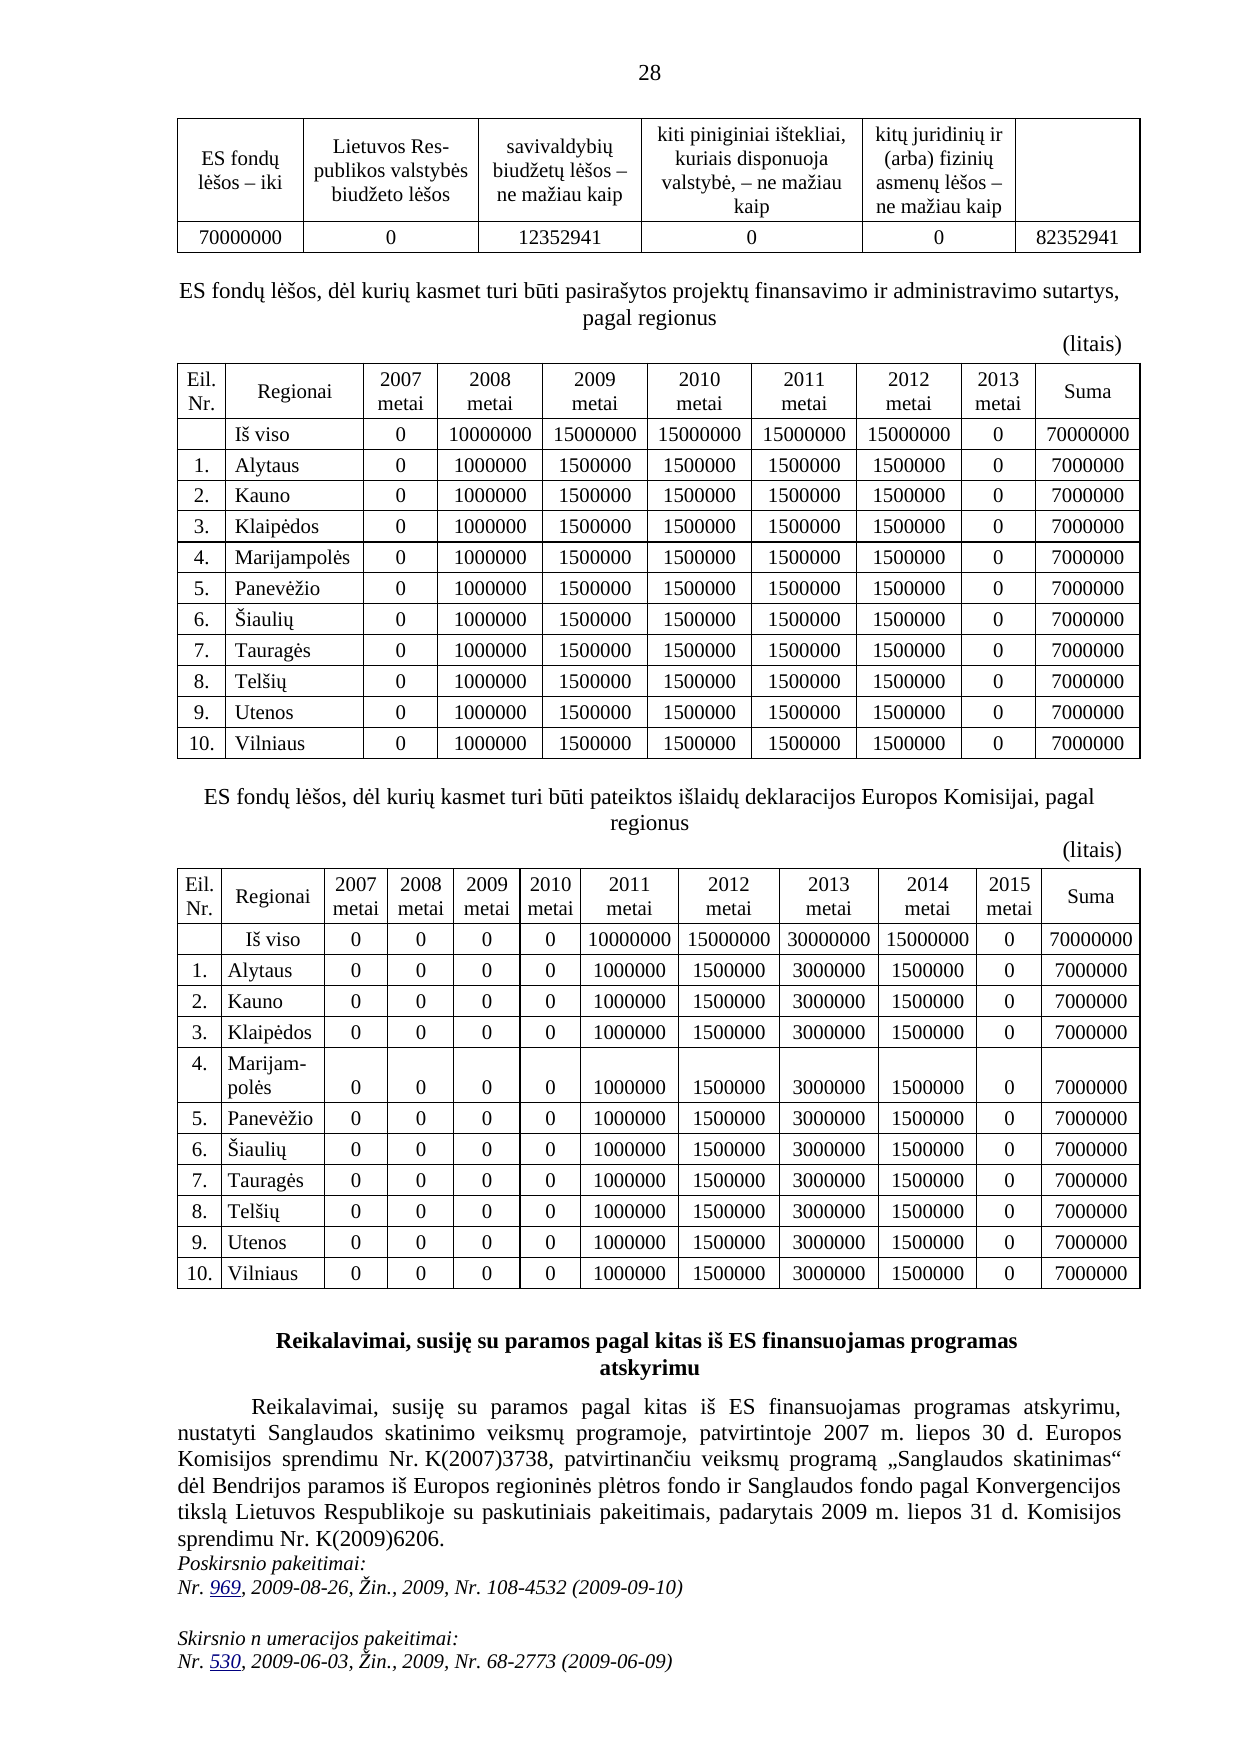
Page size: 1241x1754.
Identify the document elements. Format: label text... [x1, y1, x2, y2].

table_cell 82352941 [1016, 222, 1139, 252]
table_cell 3000000 [780, 1196, 878, 1226]
table_header 2007 metai [364, 364, 437, 418]
table_cell 0 [454, 1196, 519, 1226]
table_cell 9. [178, 1227, 221, 1257]
table_cell 0 [977, 1165, 1041, 1195]
table_cell 6. [178, 604, 225, 634]
table_cell ES fondų lėšos – iki [178, 119, 303, 221]
table_cell 1500000 [879, 955, 976, 985]
table_cell 1500000 [543, 728, 647, 758]
table_cell Utenos [226, 697, 363, 727]
table_cell 7. [178, 635, 225, 665]
table_cell 0 [521, 1017, 580, 1047]
table_cell 0 [325, 1048, 387, 1102]
table_cell 7000000 [1036, 635, 1139, 665]
table_cell 0 [454, 924, 519, 954]
table_cell 8. [178, 666, 225, 696]
table_cell 70000000 [1042, 924, 1139, 954]
table_cell 0 [962, 481, 1035, 510]
table_cell 0 [364, 419, 437, 448]
table_cell 0 [962, 543, 1035, 572]
table_header 2008 metai [388, 869, 453, 923]
table_cell 1500000 [543, 697, 647, 727]
table_cell 7000000 [1036, 543, 1139, 572]
table_cell 1000000 [438, 697, 542, 727]
table_cell 1500000 [857, 450, 961, 479]
table_cell Vilniaus [226, 728, 363, 758]
table_cell 3000000 [780, 986, 878, 1016]
table_cell 0 [454, 1048, 519, 1102]
table_cell 1000000 [438, 481, 542, 510]
table_cell 1500000 [543, 666, 647, 696]
table_cell 1500000 [679, 1258, 779, 1288]
table_cell 1500000 [648, 511, 751, 541]
table_cell 1000000 [581, 986, 678, 1016]
table_cell Telšių [222, 1196, 324, 1226]
table_cell 1500000 [752, 728, 856, 758]
table_cell 1500000 [543, 481, 647, 510]
table_cell 0 [454, 1017, 519, 1047]
table_cell 70000000 [178, 222, 303, 252]
table_cell 7000000 [1036, 728, 1139, 758]
table_header Eil. Nr. [178, 869, 221, 923]
table_cell 7. [178, 1165, 221, 1195]
table_cell 0 [364, 543, 437, 572]
table_header 2009 metai [543, 364, 647, 418]
table_cell 0 [388, 1048, 453, 1102]
table_cell 1000000 [581, 1134, 678, 1164]
table_cell 0 [388, 1227, 453, 1257]
table_cell 8. [178, 1196, 221, 1226]
table_cell 4. [178, 543, 225, 572]
table_cell 3000000 [780, 1227, 878, 1257]
table_cell 1500000 [857, 481, 961, 510]
table_cell 1500000 [648, 481, 751, 510]
table_cell 0 [325, 986, 387, 1016]
table_cell 0 [863, 222, 1015, 252]
table_cell Marijam­polės [222, 1048, 324, 1102]
table_cell 3. [178, 1017, 221, 1047]
table_cell 0 [454, 986, 519, 1016]
table_cell 1500000 [679, 955, 779, 985]
table_cell 1500000 [679, 1103, 779, 1133]
table_cell 0 [364, 666, 437, 696]
table_cell 7000000 [1042, 955, 1139, 985]
table_cell 1500000 [879, 1258, 976, 1288]
table_cell 1500000 [879, 1017, 976, 1047]
table_cell 1500000 [857, 697, 961, 727]
table_cell 0 [977, 955, 1041, 985]
table_cell 1500000 [752, 604, 856, 634]
text Nr. 969, 2009-08-26, Žin., 2009, Nr. 108-4532 (2009-09-10) [177, 1575, 1122, 1599]
table_cell 0 [962, 697, 1035, 727]
table_cell Iš viso [222, 924, 324, 954]
table_cell 0 [388, 1165, 453, 1195]
table_cell 0 [364, 728, 437, 758]
table_cell 0 [388, 924, 453, 954]
table_header 2009 metai [454, 869, 519, 923]
table_cell 0 [521, 1103, 580, 1133]
table_cell 1500000 [879, 1103, 976, 1133]
table_header 2015 metai [977, 869, 1041, 923]
table_cell 1500000 [648, 666, 751, 696]
table_cell 6. [178, 1134, 221, 1164]
text Poskirsnio pakeitimai: [177, 1551, 1122, 1575]
table_cell 0 [521, 1227, 580, 1257]
table_cell 0 [962, 604, 1035, 634]
table_cell 7000000 [1042, 1017, 1139, 1047]
table_cell 0 [364, 697, 437, 727]
table_cell 0 [962, 728, 1035, 758]
table_cell 3. [178, 511, 225, 541]
text ES fondų lėšos, dėl kurių kasmet turi būti pasirašytos projektų finansavimo ir administravimo sutartys, pagal regionus [177, 277, 1122, 330]
table_cell Šiaulių [226, 604, 363, 634]
table_cell 12352941 [479, 222, 641, 252]
table_cell 0 [521, 924, 580, 954]
table_cell 0 [962, 666, 1035, 696]
table_cell savivaldybių biudžetų lėšos – ne mažiau kaip [479, 119, 641, 221]
text ES fondų lėšos, dėl kurių kasmet turi būti pateiktos išlaidų deklaracijos Europos Komisijai, pagal regionus [177, 783, 1122, 836]
table_cell Panevėžio [222, 1103, 324, 1133]
table_cell Telšių [226, 666, 363, 696]
table_cell 1500000 [543, 543, 647, 572]
table_cell kiti piniginiai ištekliai, kuriais disponuoja valstybė, – ne mažiau kaip [642, 119, 862, 221]
table_cell Klaipėdos [226, 511, 363, 541]
table_header Regionai [226, 364, 363, 418]
table_cell 0 [388, 1258, 453, 1288]
table_cell 1500000 [752, 450, 856, 479]
table_cell 0 [304, 222, 478, 252]
table_header Eil. Nr. [178, 364, 225, 418]
table_cell 0 [388, 1103, 453, 1133]
table_cell 0 [325, 924, 387, 954]
table_cell 1000000 [581, 1048, 678, 1102]
table_cell 1000000 [581, 1103, 678, 1133]
table_cell 0 [977, 986, 1041, 1016]
table_cell 15000000 [857, 419, 961, 448]
table_cell 1500000 [752, 666, 856, 696]
table_cell 0 [364, 511, 437, 541]
table_cell 1500000 [879, 986, 976, 1016]
table_cell 1000000 [581, 1227, 678, 1257]
table_cell 4. [178, 1048, 221, 1102]
table_cell 10000000 [438, 419, 542, 448]
table_header 2011 metai [581, 869, 678, 923]
table_cell 5. [178, 573, 225, 603]
table_cell Iš viso [226, 419, 363, 448]
table_cell 0 [454, 1103, 519, 1133]
table_cell Kauno [222, 986, 324, 1016]
table_cell Tauragės [226, 635, 363, 665]
table_cell Utenos [222, 1227, 324, 1257]
table_cell 7000000 [1042, 1196, 1139, 1226]
table_cell 0 [454, 1227, 519, 1257]
table_cell 7000000 [1036, 511, 1139, 541]
table_cell 0 [388, 1196, 453, 1226]
table_cell 0 [521, 1258, 580, 1288]
table_cell 1000000 [438, 728, 542, 758]
table_cell 3000000 [780, 955, 878, 985]
table_cell 0 [325, 1258, 387, 1288]
table_cell 1500000 [679, 1196, 779, 1226]
table_cell 7000000 [1036, 697, 1139, 727]
table_cell 7000000 [1042, 1258, 1139, 1288]
table_cell 1500000 [857, 728, 961, 758]
table_cell 30000000 [780, 924, 878, 954]
table_cell 15000000 [679, 924, 779, 954]
table_cell 0 [521, 1196, 580, 1226]
table_cell 1. [178, 450, 225, 479]
table_cell 3000000 [780, 1134, 878, 1164]
table_cell 0 [962, 511, 1035, 541]
table_cell 0 [521, 955, 580, 985]
table_cell 0 [388, 1017, 453, 1047]
table_cell 7000000 [1042, 1227, 1139, 1257]
table_cell 1500000 [679, 1134, 779, 1164]
table_cell 0 [977, 924, 1041, 954]
table_cell 7000000 [1042, 1134, 1139, 1164]
table_cell 0 [388, 955, 453, 985]
table_cell 0 [521, 1048, 580, 1102]
table_cell 1500000 [752, 511, 856, 541]
table_cell 7000000 [1036, 666, 1139, 696]
table_cell 1500000 [648, 728, 751, 758]
text (litais) [177, 330, 1122, 356]
text Reikalavimai, susiję su paramos pagal kitas iš ES finansuojamas programas atskyrimu, nustatyti Sanglaudos skatinimo veiksmų programoje, patvirtintoje 2007 m. liepos 30 d. Europos Komisijos sprendimu Nr. K(2007)3738, patvirtinančiu veiksmų programą „Sanglaudos skatinimas“ dėl Bendrijos paramos iš Europos regioninės plėtros fondo ir Sanglaudos fondo pagal Konvergencijos tikslą Lietuvos Respublikoje su paskutiniais pakeitimais, padarytais 2009 m. liepos 31 d. Komisijos sprendimu Nr. K(2009)6206. [177, 1393, 1122, 1551]
table_cell 10000000 [581, 924, 678, 954]
table_cell Panevėžio [226, 573, 363, 603]
table_cell 0 [325, 1103, 387, 1133]
table_cell 1000000 [438, 635, 542, 665]
table_cell 3000000 [780, 1048, 878, 1102]
table_cell 0 [977, 1196, 1041, 1226]
table_cell Kauno [226, 481, 363, 510]
table_cell 0 [325, 1134, 387, 1164]
table_cell 2. [178, 986, 221, 1016]
table_cell 1500000 [648, 573, 751, 603]
table_cell 1500000 [879, 1227, 976, 1257]
table_cell 15000000 [648, 419, 751, 448]
table_cell Šiaulių [222, 1134, 324, 1164]
table_cell 0 [364, 450, 437, 479]
table_cell 15000000 [879, 924, 976, 954]
text Skirsnio n umeracijos pakeitimai: [177, 1625, 1122, 1649]
table_cell 1000000 [438, 511, 542, 541]
table_cell 1500000 [879, 1134, 976, 1164]
table_cell 1000000 [581, 1017, 678, 1047]
table_cell Alytaus [226, 450, 363, 479]
table_cell 1500000 [752, 635, 856, 665]
table_cell 0 [962, 450, 1035, 479]
table_header [1016, 119, 1139, 221]
table_header 2013 metai [780, 869, 878, 923]
table_cell 10. [178, 1258, 221, 1288]
table_header 2008 metai [438, 364, 542, 418]
table_cell Marijampolės [226, 543, 363, 572]
table_cell 1000000 [581, 1196, 678, 1226]
table_cell Klaipėdos [222, 1017, 324, 1047]
table_cell 0 [325, 955, 387, 985]
table_cell 3000000 [780, 1165, 878, 1195]
table_cell 0 [977, 1227, 1041, 1257]
table_cell 1500000 [543, 635, 647, 665]
table_cell 1000000 [438, 573, 542, 603]
table_cell 1500000 [857, 511, 961, 541]
table_header 2014 metai [879, 869, 976, 923]
table_cell 1500000 [857, 604, 961, 634]
table_header Suma [1042, 869, 1139, 923]
table_cell 7000000 [1042, 1103, 1139, 1133]
table_cell 0 [325, 1017, 387, 1047]
table_cell 1500000 [648, 697, 751, 727]
text Nr. 530, 2009-06-03, Žin., 2009, Nr. 68-2773 (2009-06-09) [177, 1649, 1122, 1673]
table_cell 0 [325, 1196, 387, 1226]
table_cell 0 [364, 604, 437, 634]
table_cell 1500000 [857, 573, 961, 603]
table_cell 1500000 [648, 635, 751, 665]
table_cell 1500000 [543, 604, 647, 634]
table_header 2013 metai [962, 364, 1035, 418]
table_header Suma [1036, 364, 1139, 418]
table_cell 1500000 [679, 986, 779, 1016]
table_cell 0 [364, 635, 437, 665]
table_cell 1500000 [679, 1017, 779, 1047]
table_cell 7000000 [1036, 481, 1139, 510]
table_header 2007 metai [325, 869, 387, 923]
table_cell 1500000 [752, 481, 856, 510]
table_cell 0 [454, 955, 519, 985]
table_cell 1500000 [857, 666, 961, 696]
table_cell 1000000 [438, 450, 542, 479]
table_cell 9. [178, 697, 225, 727]
table_cell Lietuvos Res­publikos valsty­bės biudžeto lėšos [304, 119, 478, 221]
table_cell 0 [454, 1165, 519, 1195]
table_cell 1500000 [752, 573, 856, 603]
table_cell Tauragės [222, 1165, 324, 1195]
table_cell 7000000 [1042, 1165, 1139, 1195]
table_header 2011 metai [752, 364, 856, 418]
table_cell 0 [388, 986, 453, 1016]
text Reikalavimai, susiję su paramos pagal kitas iš ES finansuojamas programas atskyrimu [177, 1328, 1122, 1380]
table_cell 3000000 [780, 1258, 878, 1288]
table_cell [178, 924, 221, 954]
table_cell 7000000 [1036, 573, 1139, 603]
table_cell 1500000 [648, 450, 751, 479]
table_cell Alytaus [222, 955, 324, 985]
table_cell 1500000 [752, 543, 856, 572]
table_cell 7000000 [1036, 604, 1139, 634]
table_cell 0 [388, 1134, 453, 1164]
table_cell 1500000 [879, 1048, 976, 1102]
table_cell 15000000 [752, 419, 856, 448]
table_cell 1500000 [857, 543, 961, 572]
table_cell 0 [364, 573, 437, 603]
table_cell 1500000 [679, 1165, 779, 1195]
table_cell 1500000 [879, 1196, 976, 1226]
table_cell 1500000 [543, 450, 647, 479]
table_cell [178, 419, 225, 448]
table_cell 0 [521, 1134, 580, 1164]
table_cell Vilniaus [222, 1258, 324, 1288]
table_cell 3000000 [780, 1017, 878, 1047]
table_cell 7000000 [1036, 450, 1139, 479]
table_cell 1000000 [581, 955, 678, 985]
table_cell 1000000 [438, 543, 542, 572]
table_cell 1500000 [543, 511, 647, 541]
table_cell 1500000 [752, 697, 856, 727]
table_cell 1500000 [879, 1165, 976, 1195]
table_cell 1000000 [581, 1165, 678, 1195]
table_header 2010 metai [648, 364, 751, 418]
table_cell 15000000 [543, 419, 647, 448]
table_cell 0 [977, 1103, 1041, 1133]
table_cell 7000000 [1042, 986, 1139, 1016]
table_cell 1000000 [438, 604, 542, 634]
table_cell 0 [977, 1048, 1041, 1102]
table_cell 1000000 [438, 666, 542, 696]
table_header 2012 metai [857, 364, 961, 418]
table_cell 70000000 [1036, 419, 1139, 448]
table_cell 0 [962, 635, 1035, 665]
table_cell 1500000 [648, 604, 751, 634]
table_cell 1500000 [648, 543, 751, 572]
table_cell 0 [454, 1134, 519, 1164]
table_cell 0 [325, 1165, 387, 1195]
table_header 2010 metai [521, 869, 580, 923]
table_cell kitų juridinių ir (arba) fizinių asmenų lėšos – ne mažiau kaip [863, 119, 1015, 221]
table_cell 0 [962, 573, 1035, 603]
table_cell 3000000 [780, 1103, 878, 1133]
table_cell 1500000 [543, 573, 647, 603]
table_header Regionai [222, 869, 324, 923]
table_cell 0 [977, 1017, 1041, 1047]
table_header 2012 metai [679, 869, 779, 923]
table_cell 0 [454, 1258, 519, 1288]
table_cell 1500000 [857, 635, 961, 665]
table_cell 1000000 [581, 1258, 678, 1288]
table_cell 10. [178, 728, 225, 758]
table_cell 0 [325, 1227, 387, 1257]
table_cell 0 [642, 222, 862, 252]
table_cell 1500000 [679, 1227, 779, 1257]
table_cell 5. [178, 1103, 221, 1133]
table_cell 0 [962, 419, 1035, 448]
table_cell 0 [521, 1165, 580, 1195]
table_cell 0 [977, 1258, 1041, 1288]
table_cell 1. [178, 955, 221, 985]
table_cell 1500000 [679, 1048, 779, 1102]
table_cell 0 [521, 986, 580, 1016]
text (litais) [177, 836, 1122, 862]
table_cell 2. [178, 481, 225, 510]
table_cell 0 [977, 1134, 1041, 1164]
table_cell 0 [364, 481, 437, 510]
table_cell 7000000 [1042, 1048, 1139, 1102]
